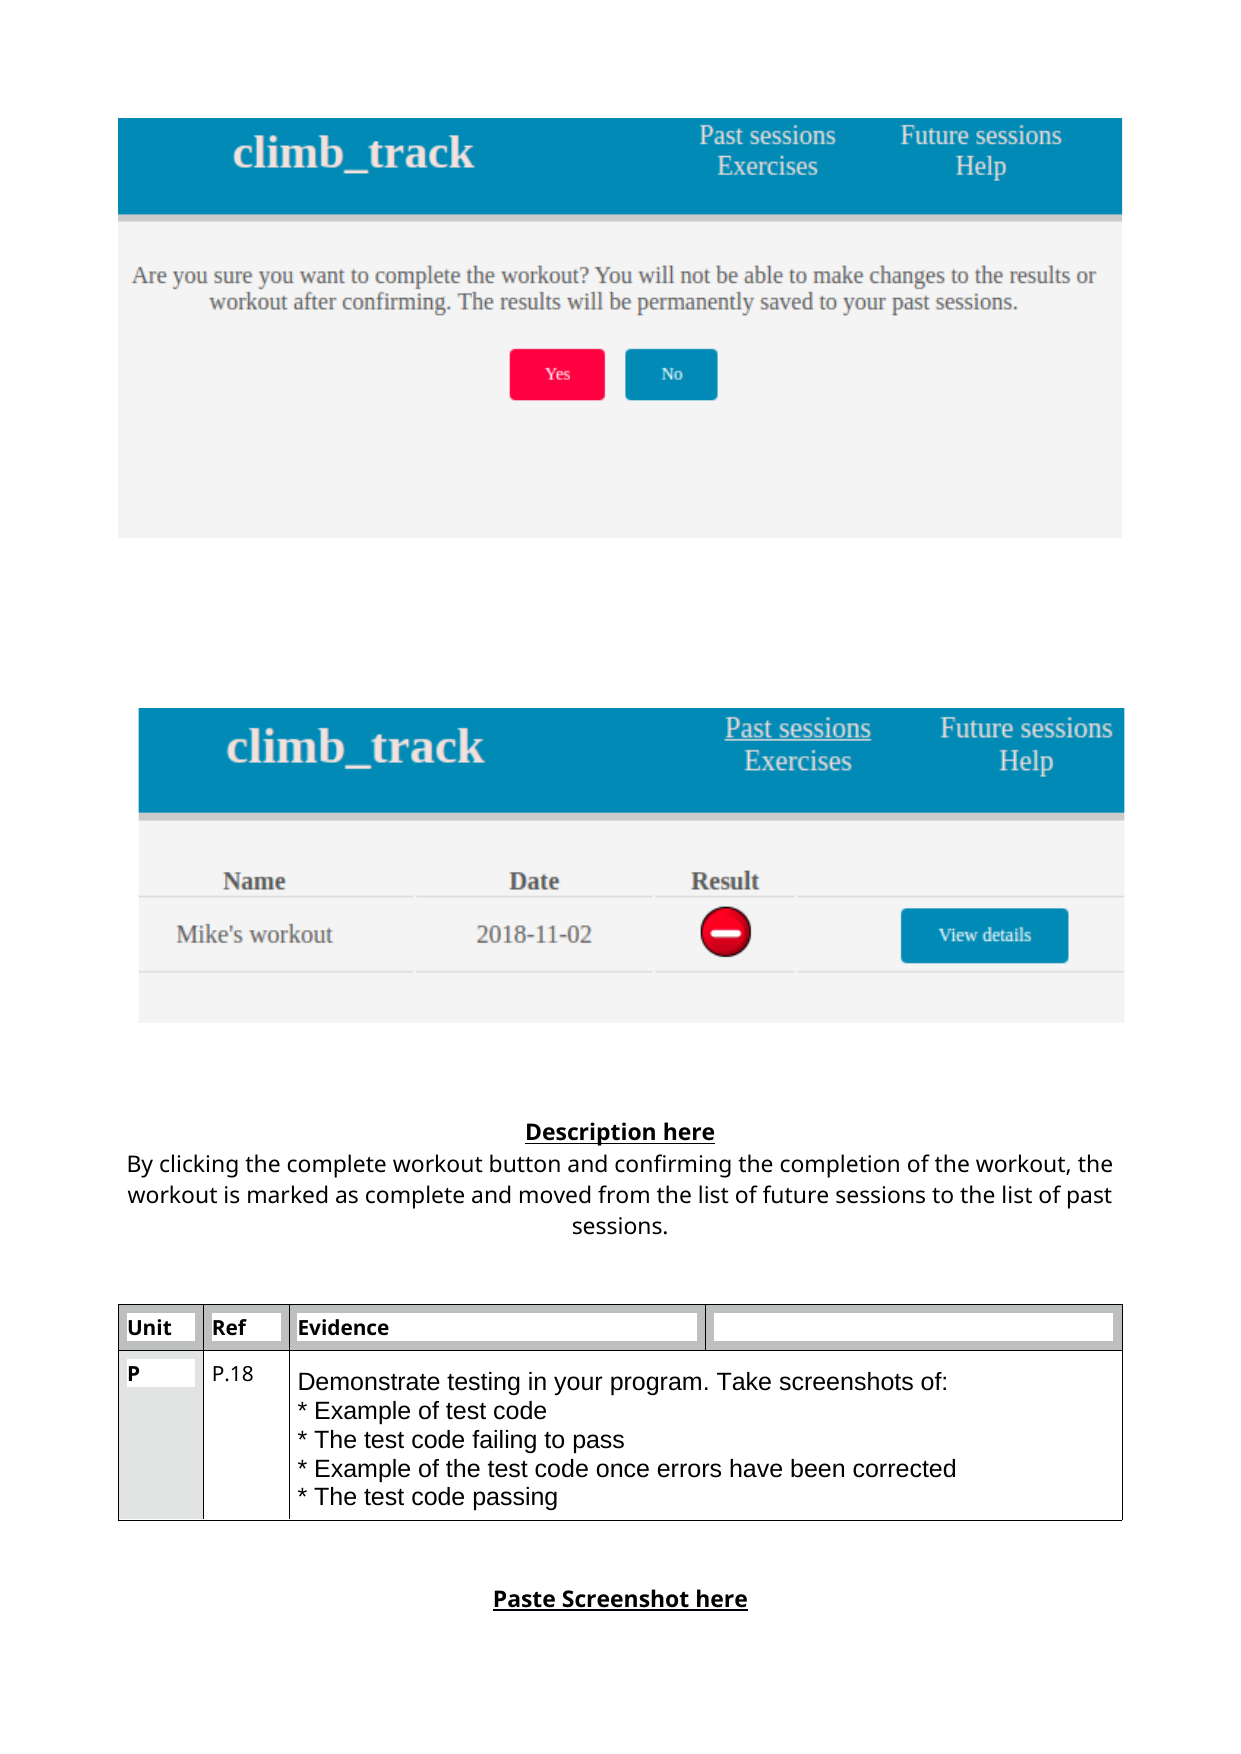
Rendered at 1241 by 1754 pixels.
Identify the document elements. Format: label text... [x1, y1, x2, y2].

picture [958, 724, 969, 737]
table_cell P.18 [204, 1351, 289, 1519]
picture [345, 765, 372, 769]
picture [827, 131, 835, 144]
picture [268, 146, 317, 167]
picture [776, 757, 797, 770]
picture [942, 717, 955, 737]
picture [1022, 724, 1065, 737]
picture [459, 728, 484, 762]
picture [227, 739, 247, 762]
picture [320, 728, 344, 762]
picture [701, 125, 713, 144]
picture [995, 162, 1006, 180]
picture [727, 129, 742, 144]
picture [725, 717, 871, 740]
picture [787, 162, 817, 174]
picture [957, 156, 973, 174]
picture [1089, 724, 1112, 737]
picture [266, 728, 273, 736]
picture [930, 129, 969, 144]
picture [412, 739, 434, 762]
picture [747, 162, 778, 174]
text Description here [118, 1116, 1122, 1147]
table_cell Demonstrate testing in your program. Take screenshots of: * Example of test code * The test code failing to pass * Example of the test code once errors have been corrected * The test code passing [290, 1351, 1122, 1519]
picture [977, 131, 1017, 144]
picture [719, 156, 732, 174]
picture [1001, 750, 1018, 770]
picture [780, 162, 784, 174]
table_header Evidence [290, 1305, 705, 1350]
picture [746, 750, 775, 770]
picture [751, 131, 798, 144]
picture [1027, 131, 1038, 144]
picture [372, 735, 409, 762]
table_header Ref [204, 1305, 289, 1350]
picture [320, 136, 343, 167]
picture [1068, 724, 1073, 737]
picture [972, 721, 1013, 737]
picture [735, 162, 745, 174]
picture [715, 131, 724, 144]
picture [234, 146, 252, 167]
text By clicking the complete workout button and confirming the completion of the workout, the workout is marked as complete and moved from the list of future sessions to the list of past sessions. [118, 1147, 1122, 1241]
table_header Unit [119, 1305, 203, 1350]
picture [406, 146, 427, 167]
picture [118, 215, 1123, 538]
picture [798, 757, 851, 770]
picture [369, 142, 404, 167]
text Paste Screenshot here [118, 1582, 1122, 1614]
picture [138, 813, 1125, 1023]
picture [1075, 724, 1087, 737]
picture [1042, 757, 1053, 776]
picture [1020, 131, 1024, 144]
picture [916, 131, 927, 144]
picture [255, 136, 265, 167]
picture [976, 162, 986, 174]
picture [249, 728, 317, 762]
picture [430, 146, 448, 167]
picture [270, 136, 277, 142]
picture [902, 125, 915, 144]
table_cell P [119, 1351, 203, 1519]
table_header [706, 1305, 1122, 1350]
picture [814, 131, 825, 144]
picture [437, 739, 456, 762]
picture [1040, 131, 1061, 144]
picture [1020, 750, 1039, 770]
picture [800, 131, 809, 144]
picture [450, 136, 474, 167]
